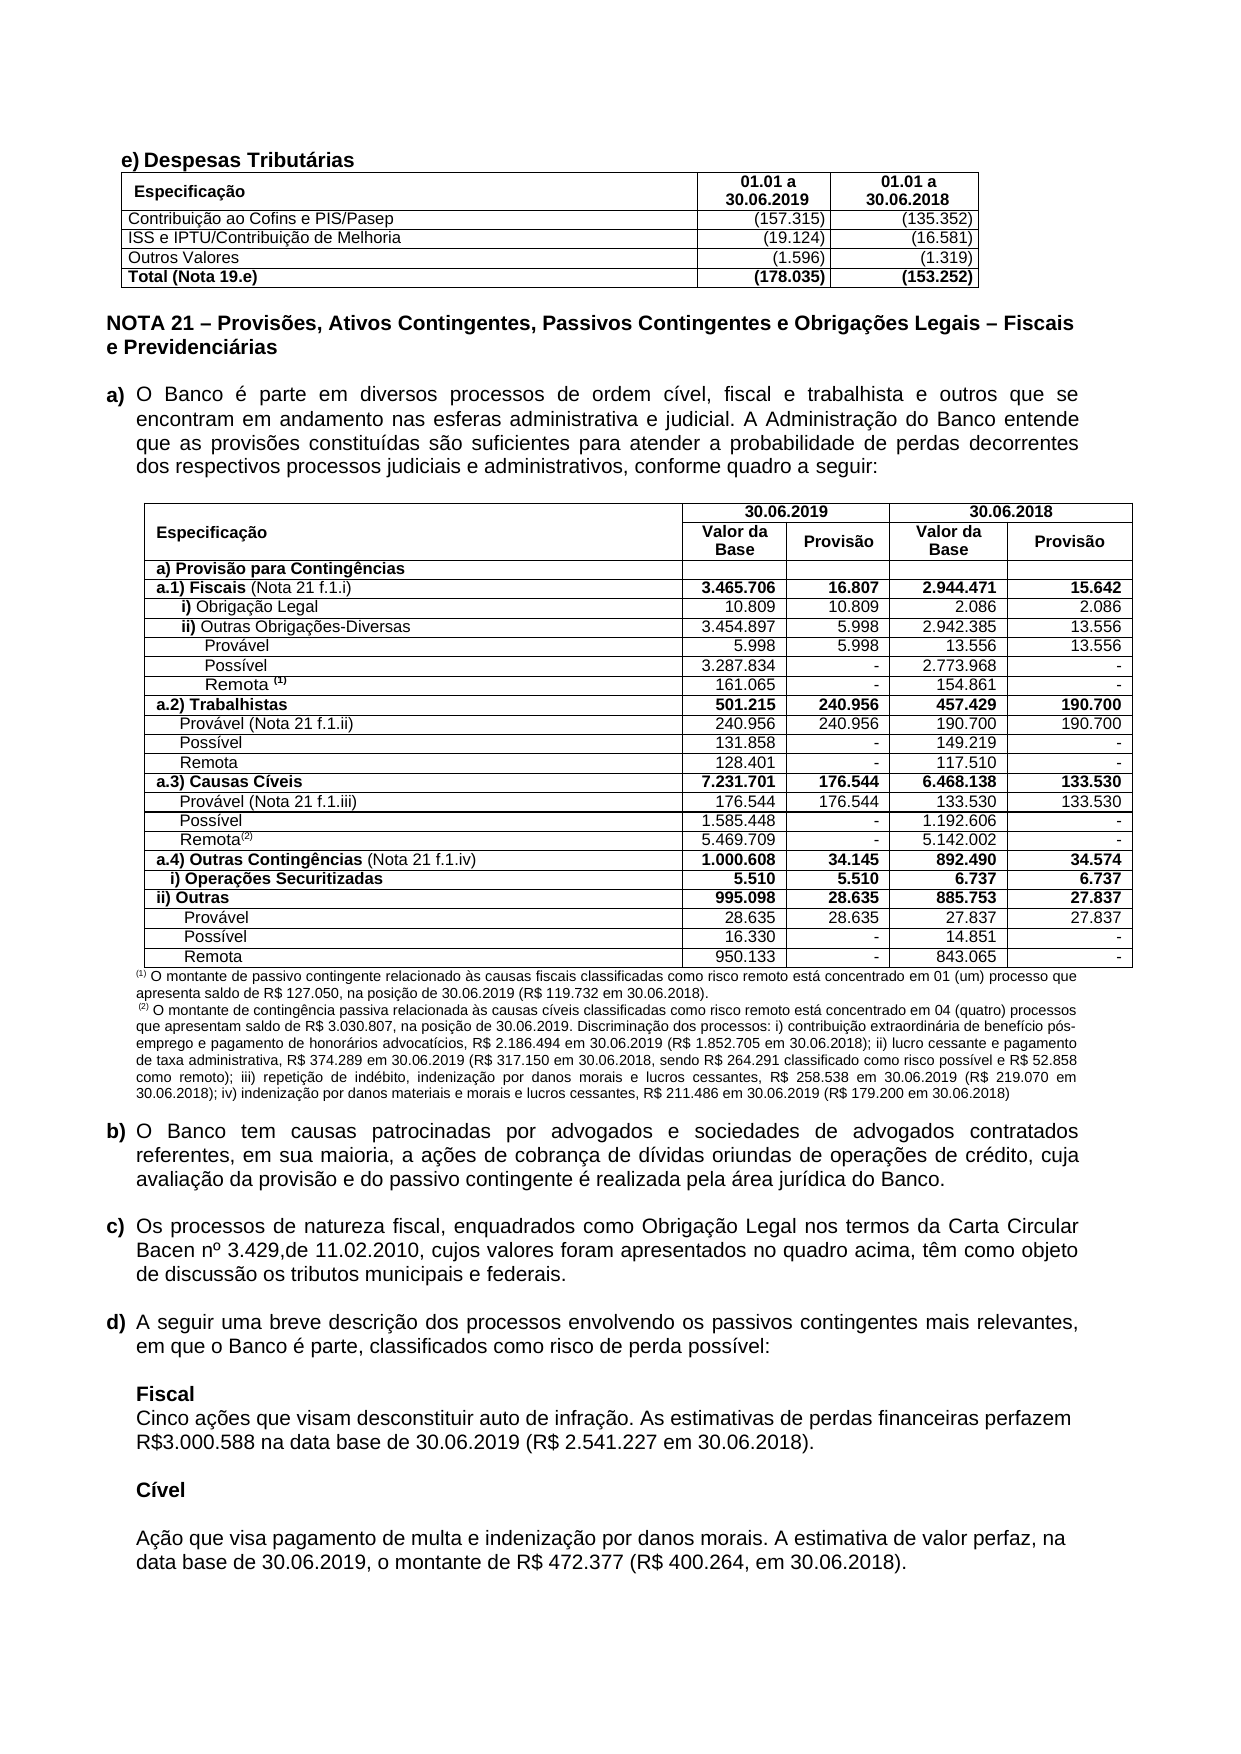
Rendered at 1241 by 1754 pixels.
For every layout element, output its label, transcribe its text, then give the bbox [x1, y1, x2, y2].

text Cinco ações que visam desconstituir auto de infração. As estimativas de perdas financeiras perfazem R$3.000.588 na data base de 30.06.2019 (R$ 2.541.227 em 30.06.2018). [136, 1406, 1080, 1454]
table_cell 2.086 [890, 599, 1007, 617]
table_cell 1.000.608 [683, 851, 786, 869]
table_cell 6.737 [890, 871, 1007, 889]
table_cell - [787, 929, 889, 947]
table_cell 176.544 [787, 793, 889, 811]
table_cell (153.252) [831, 269, 978, 287]
table_cell - [787, 735, 889, 753]
table_header 30.06.2018 [890, 504, 1132, 522]
table_cell 16.807 [787, 580, 889, 598]
table_cell Possível [145, 929, 682, 947]
table_cell (1.319) [831, 249, 978, 267]
table_cell - [1008, 832, 1132, 850]
table_cell (135.352) [831, 211, 978, 229]
text (1) O montante de passivo contingente relacionado às causas fiscais classificadas como risco remoto está concentrado em 01 (um) processo que apresenta saldo de R$ 127.050, na posição de 30.06.2019 (R$ 119.732 em 30.06.2018). [136, 968, 1078, 1001]
table_cell 154.861 [890, 677, 1007, 695]
table_cell 190.700 [1008, 696, 1132, 714]
table_header Especificação [122, 173, 697, 210]
table_cell 133.530 [890, 793, 1007, 811]
table_cell 34.145 [787, 851, 889, 869]
table_cell (157.315) [698, 211, 830, 229]
table_cell Possível [145, 813, 682, 831]
table_cell Possível [145, 735, 682, 753]
table_cell 27.837 [890, 909, 1007, 928]
table_cell 5.998 [787, 619, 889, 637]
table_cell a.3) Causas Cíveis [145, 774, 682, 792]
table_cell 2.944.471 [890, 580, 1007, 598]
table_cell 161.065 [683, 677, 786, 695]
table_cell Remota [145, 949, 682, 967]
list O Banco é parte em diversos processos de ordem cível, fiscal e trabalhista e outros que se encontram em andamento nas esferas administrativa e judicial. A Administração do Banco entende que as provisões constituídas são suficientes para atender a probabilidade de perdas decorrentes dos respectivos processos judiciais e administrativos, conforme quadro a seguir: [106, 383, 1080, 478]
table_cell 28.635 [787, 890, 889, 908]
subtitle Cível [136, 1477, 1226, 1501]
table_cell - [1008, 677, 1132, 695]
list Os processos de natureza fiscal, enquadrados como Obrigação Legal nos termos da Carta Circular Bacen nº 3.429,de 11.02.2010, cujos valores foram apresentados no quadro acima, têm como objeto de discussão os tributos municipais e federais. [106, 1214, 1080, 1286]
table_cell Valor da Base [890, 523, 1007, 560]
table_cell 10.809 [683, 599, 786, 617]
table_header Especificação [145, 504, 682, 560]
table_cell 995.098 [683, 890, 786, 908]
table_cell Outros Valores [122, 249, 697, 267]
table_cell 5.469.709 [683, 832, 786, 850]
table_cell 457.429 [890, 696, 1007, 714]
table_cell (16.581) [831, 230, 978, 248]
table_cell 2.086 [1008, 599, 1132, 617]
table_cell 190.700 [1008, 716, 1132, 734]
table_cell a.4) Outras Contingências (Nota 21 f.1.iv) [145, 851, 682, 869]
table_header 01.01 a 30.06.2019 [698, 173, 830, 210]
table_cell 13.556 [890, 638, 1007, 656]
table_cell 28.635 [683, 909, 786, 928]
table_cell 885.753 [890, 890, 1007, 908]
table_cell - [787, 754, 889, 773]
list A seguir uma breve descrição dos processos envolvendo os passivos contingentes mais relevantes, em que o Banco é parte, classificados como risco de perda possível: [106, 1310, 1080, 1358]
table_cell Possível [145, 657, 682, 676]
table_cell 28.635 [787, 909, 889, 928]
table_cell - [1008, 735, 1132, 753]
table_cell [1008, 561, 1132, 579]
table_cell 128.401 [683, 754, 786, 773]
subtitle Fiscal [136, 1382, 1226, 1406]
table_cell 843.065 [890, 949, 1007, 967]
table_cell 240.956 [683, 716, 786, 734]
table_cell Provisão [1008, 523, 1132, 560]
table_cell - [1008, 754, 1132, 773]
table_cell Remota(2) [145, 832, 682, 850]
table_cell 13.556 [1008, 619, 1132, 637]
table_cell [683, 561, 786, 579]
table_cell 16.330 [683, 929, 786, 947]
table_cell (19.124) [698, 230, 830, 248]
text (2) O montante de contingência passiva relacionada às causas cíveis classificadas como risco remoto está concentrado em 04 (quatro) processos que apresentam saldo de R$ 3.030.807, na posição de 30.06.2019. Discriminação dos processos: i) contribuição extraordinária de benefício pós- emprego e pagamento de honorários advocatícios, R$ 2.186.494 em 30.06.2019 (R$ 1.852.705 em 30.06.2018); ii) lucro cessante e pagamento de taxa administrativa, R$ 374.289 em 30.06.2019 (R$ 317.150 em 30.06.2018, sendo R$ 264.291 classificado como risco possível e R$ 52.858 como remoto); iii) repetição de indébito, indenização por danos morais e lucros cessantes, R$ 258.538 em 30.06.2019 (R$ 219.070 em 30.06.2018); iv) indenização por danos materiais e morais e lucros cessantes, R$ 211.486 em 30.06.2019 (R$ 179.200 em 30.06.2018) [136, 1001, 1079, 1102]
table_cell 1.192.606 [890, 813, 1007, 831]
table_cell - [1008, 929, 1132, 947]
table_cell (178.035) [698, 269, 830, 287]
table_cell 27.837 [1008, 909, 1132, 928]
table_header 30.06.2019 [683, 504, 889, 522]
table_cell ISS e IPTU/Contribuição de Melhoria [122, 230, 697, 248]
table_cell - [1008, 813, 1132, 831]
table_cell 892.490 [890, 851, 1007, 869]
table_cell 190.700 [890, 716, 1007, 734]
table_cell 2.773.968 [890, 657, 1007, 676]
table_cell 3.465.706 [683, 580, 786, 598]
text NOTA 21 – Provisões, Ativos Contingentes, Passivos Contingentes e Obrigações Legais – Fiscais e Previdenciárias [106, 311, 1078, 359]
table_cell 133.530 [1008, 774, 1132, 792]
table_cell 5.998 [787, 638, 889, 656]
table_cell 6.737 [1008, 871, 1132, 889]
table_cell Contribuição ao Cofins e PIS/Pasep [122, 211, 697, 229]
table_cell [890, 561, 1007, 579]
table_cell 176.544 [683, 793, 786, 811]
table_cell a.1) Fiscais (Nota 21 f.1.i) [145, 580, 682, 598]
table_cell 117.510 [890, 754, 1007, 773]
table_cell 149.219 [890, 735, 1007, 753]
table_cell 3.287.834 [683, 657, 786, 676]
table_cell Provável (Nota 21 f.1.ii) [145, 716, 682, 734]
table_header 01.01 a 30.06.2018 [831, 173, 978, 210]
table_cell 7.231.701 [683, 774, 786, 792]
table_cell 3.454.897 [683, 619, 786, 637]
table_cell 2.942.385 [890, 619, 1007, 637]
table_cell Remota (1) [145, 677, 682, 695]
table_cell 501.215 [683, 696, 786, 714]
table_cell 950.133 [683, 949, 786, 967]
table_cell 15.642 [1008, 580, 1132, 598]
table_cell Total (Nota 19.e) [122, 269, 697, 287]
table_cell 176.544 [787, 774, 889, 792]
table_cell - [1008, 657, 1132, 676]
table_cell [787, 561, 889, 579]
table_cell 27.837 [1008, 890, 1132, 908]
table_cell (1.596) [698, 249, 830, 267]
table_cell 10.809 [787, 599, 889, 617]
table_cell 240.956 [787, 696, 889, 714]
subtitle Despesas Tributárias [121, 147, 1226, 171]
table_cell 5.998 [683, 638, 786, 656]
table_cell 131.858 [683, 735, 786, 753]
table_cell 133.530 [1008, 793, 1132, 811]
table_cell ii) Outras Obrigações-Diversas [145, 619, 682, 637]
table_cell - [787, 832, 889, 850]
table_cell 5.510 [683, 871, 786, 889]
table_cell 13.556 [1008, 638, 1132, 656]
table_cell a.2) Trabalhistas [145, 696, 682, 714]
table_cell Valor da Base [683, 523, 786, 560]
table_cell - [787, 657, 889, 676]
table_cell - [1008, 949, 1132, 967]
list O Banco tem causas patrocinadas por advogados e sociedades de advogados contratados referentes, em sua maioria, a ações de cobrança de dívidas oriundas de operações de crédito, cuja avaliação da provisão e do passivo contingente é realizada pela área jurídica do Banco. [106, 1119, 1080, 1191]
table_cell Provável [145, 638, 682, 656]
table_cell - [787, 949, 889, 967]
table_cell 5.510 [787, 871, 889, 889]
table_cell - [787, 813, 889, 831]
table_cell 14.851 [890, 929, 1007, 947]
table_cell ii) Outras [145, 890, 682, 908]
table_cell - [787, 677, 889, 695]
table_cell Provável [145, 909, 682, 928]
table_cell 1.585.448 [683, 813, 786, 831]
table_cell i) Obrigação Legal [145, 599, 682, 617]
table_cell i) Operações Securitizadas [145, 871, 682, 889]
table_cell 240.956 [787, 716, 889, 734]
table_cell a) Provisão para Contingências [145, 561, 682, 579]
table_cell 34.574 [1008, 851, 1132, 869]
table_cell 5.142.002 [890, 832, 1007, 850]
table_cell Provisão [787, 523, 889, 560]
text Ação que visa pagamento de multa e indenização por danos morais. A estimativa de valor perfaz, na data base de 30.06.2019, o montante de R$ 472.377 (R$ 400.264, em 30.06.2018). [136, 1526, 1080, 1574]
table_cell Provável (Nota 21 f.1.iii) [145, 793, 682, 811]
table_cell 6.468.138 [890, 774, 1007, 792]
table_cell Remota [145, 754, 682, 773]
